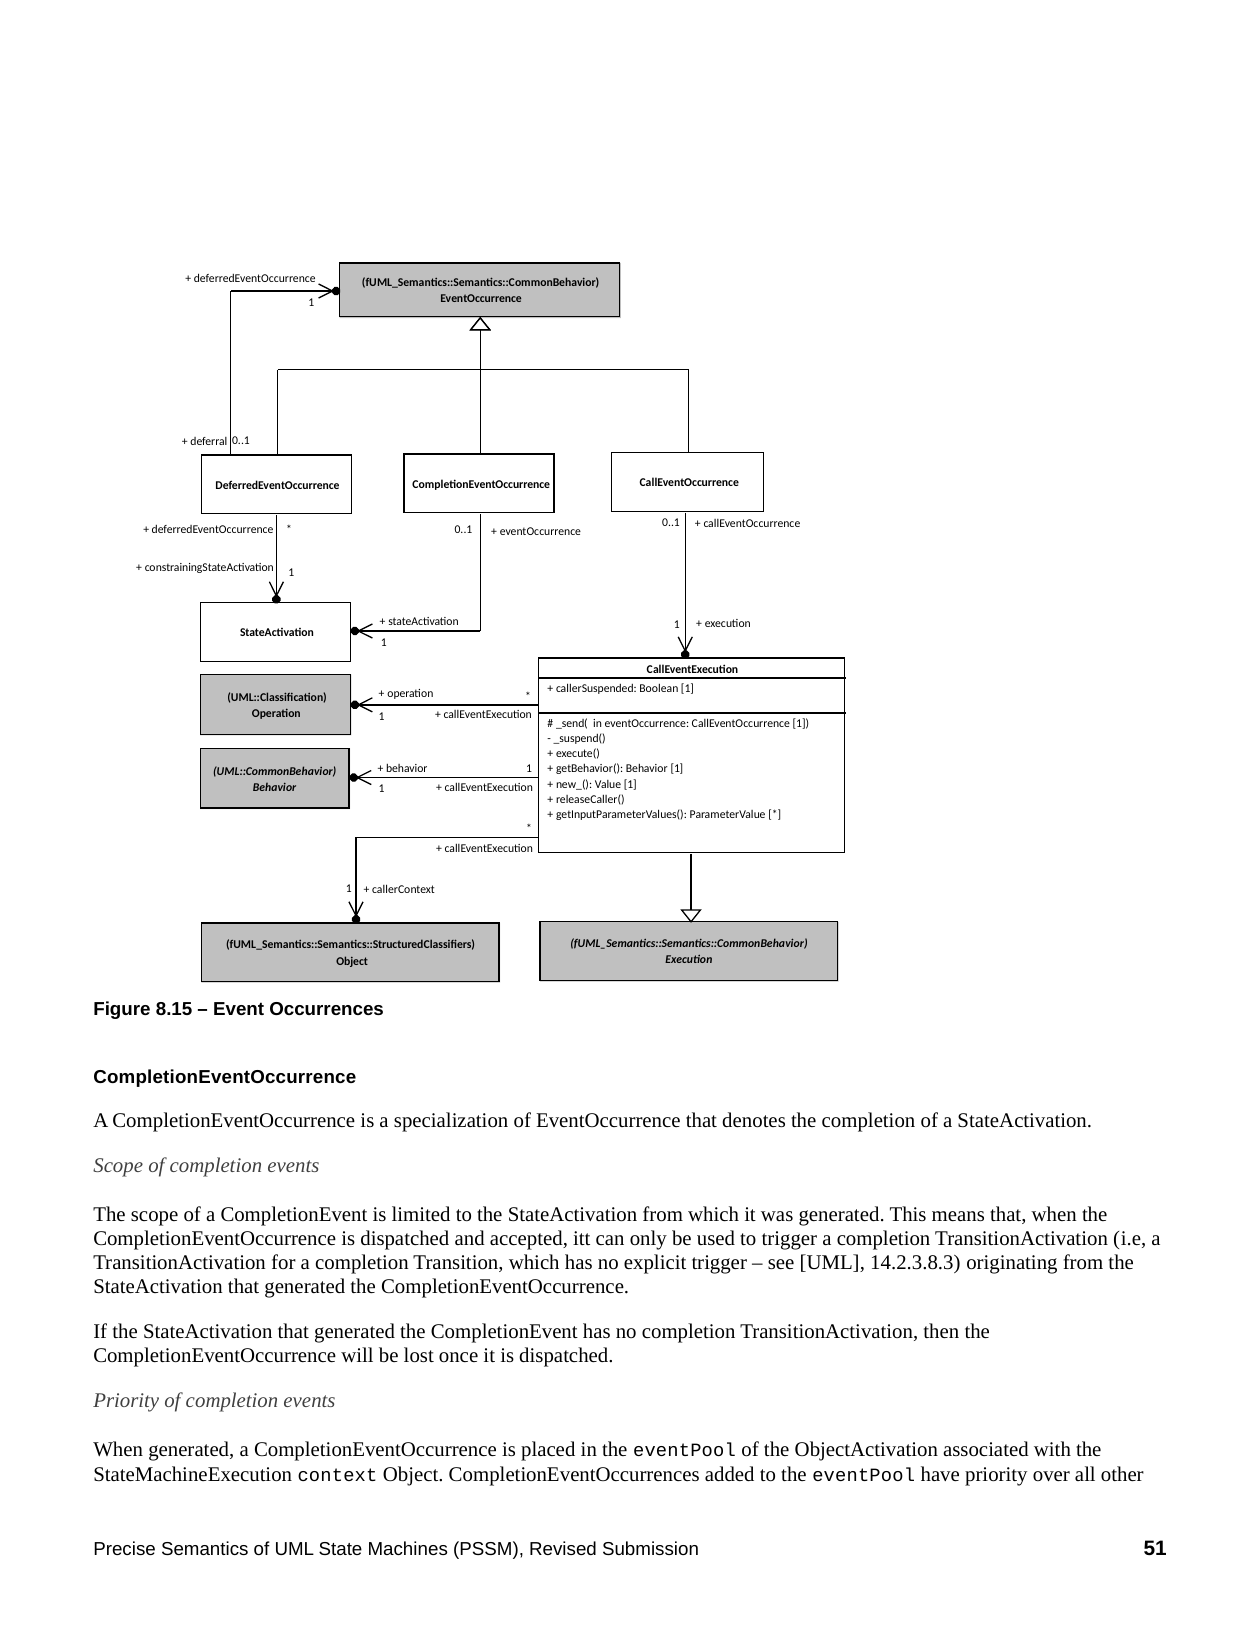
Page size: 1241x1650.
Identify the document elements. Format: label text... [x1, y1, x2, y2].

text The scope of a CompletionEvent is limited to the StateActivation from which it was generated. This means that, when the CompletionEventOccurrence is dispatched and accepted, itt can only be used to trigger a completion TransitionActivation (i.e, a TransitionActivation for a completion Transition, which has no explicit trigger – see [UML], 14.2.3.8.3) originating from the StateActivation that generated the CompletionEventOccurrence. [93, 1202, 1164, 1298]
subtitle Scope of completion events [93, 1153, 1164, 1177]
text If the StateActivation that generated the CompletionEvent has no completion TransitionActivation, then the CompletionEventOccurrence will be lost once it is dispatched. [93, 1319, 1164, 1367]
subtitle CompletionEventOccurrence [93, 1066, 1164, 1087]
subtitle Priority of completion events [93, 1388, 1164, 1412]
text A CompletionEventOccurrence is a specialization of EventOccurrence that denotes the completion of a StateActivation. [93, 1108, 1164, 1132]
text When generated, a CompletionEventOccurrence is placed in the eventPool of the ObjectActivation associated with the StateMachineExecution context Object. CompletionEventOccurrences added to the eventPool have priority over all other [93, 1437, 1164, 1487]
text Figure 8.15 – Event Occurrences [93, 243, 1164, 1020]
